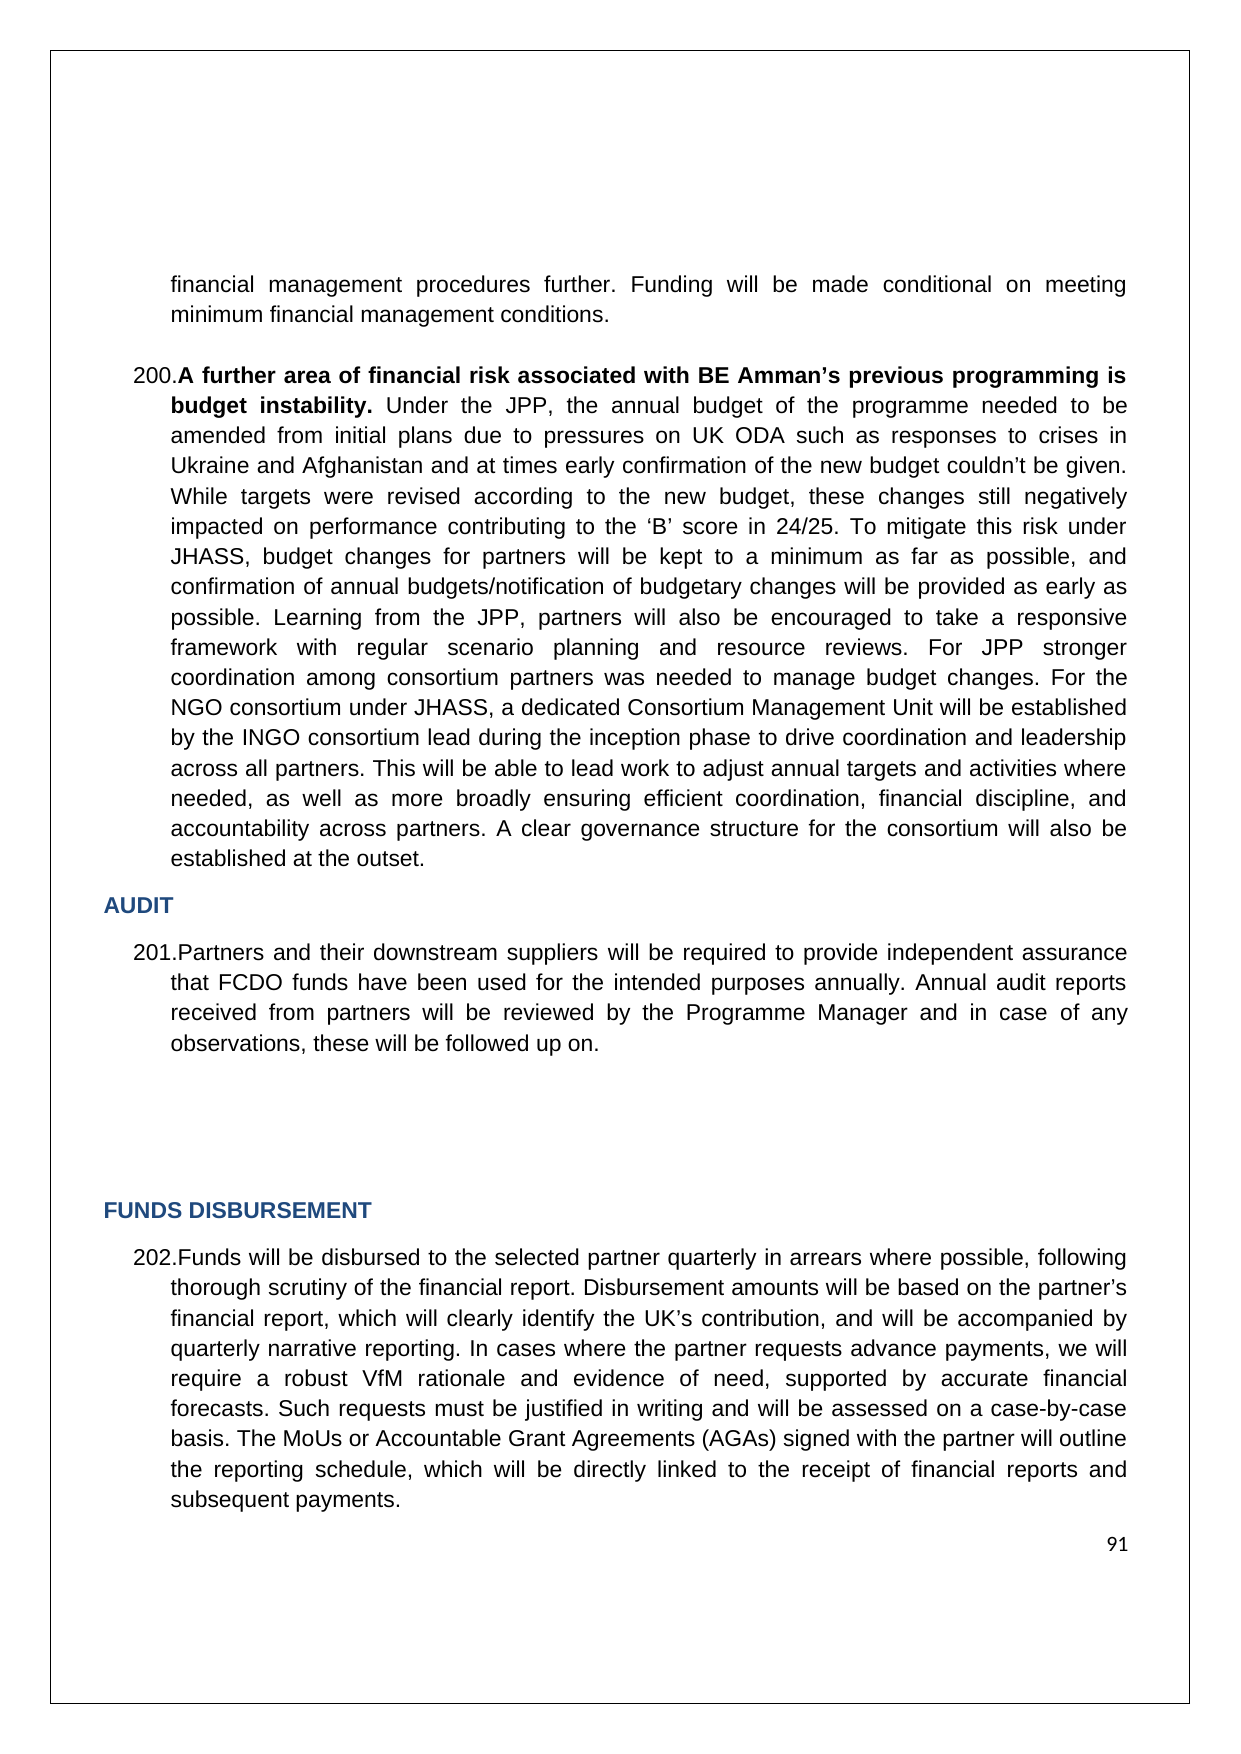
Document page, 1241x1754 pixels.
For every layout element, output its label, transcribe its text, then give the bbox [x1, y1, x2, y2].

list financial management procedures further. Funding will be made conditional on meeting minimum financial management conditions. [133, 271, 1128, 328]
list Partners and their downstream suppliers will be required to provide independent assurance that FCDO funds have been used for the intended purposes annually. Annual audit reports received from partners will be reviewed by the Programme Manager and in case of any observations, these will be followed up on. [133, 939, 1128, 1056]
text FUNDS DISBURSEMENT [103, 1197, 1128, 1224]
list Funds will be disbursed to the selected partner quarterly in arrears where possible, following thorough scrutiny of the financial report. Disbursement amounts will be based on the partner’s financial report, which will clearly identify the UK’s contribution, and will be accompanied by quarterly narrative reporting. In cases where the partner requests advance payments, we will require a robust VfM rationale and evidence of need, supported by accurate financial forecasts. Such requests must be justified in writing and will be assessed on a case-by-case basis. The MoUs or Accountable Grant Agreements (AGAs) signed with the partner will outline the reporting schedule, which will be directly linked to the receipt of financial reports and subsequent payments. [133, 1244, 1128, 1512]
text AUDIT [103, 892, 1128, 918]
list A further area of financial risk associated with BE Amman’s previous programming is budget instability. Under the JPP, the annual budget of the programme needed to be amended from initial plans due to pressures on UK ODA such as responses to crises in Ukraine and Afghanistan and at times early confirmation of the new budget couldn’t be given. While targets were revised according to the new budget, these changes still negatively impacted on performance contributing to the ‘B’ score in 24/25. To mitigate this risk under JHASS, budget changes for partners will be kept to a minimum as far as possible, and confirmation of annual budgets/notification of budgetary changes will be provided as early as possible. Learning from the JPP, partners will also be encouraged to take a responsive framework with regular scenario planning and resource reviews. For JPP stronger coordination among consortium partners was needed to manage budget changes. For the NGO consortium under JHASS, a dedicated Consortium Management Unit will be established by the INGO consortium lead during the inception phase to drive coordination and leadership across all partners. This will be able to lead work to adjust annual targets and activities where needed, as well as more broadly ensuring efficient coordination, financial discipline, and accountability across partners. A clear governance structure for the consortium will also be established at the outset. [133, 362, 1128, 872]
